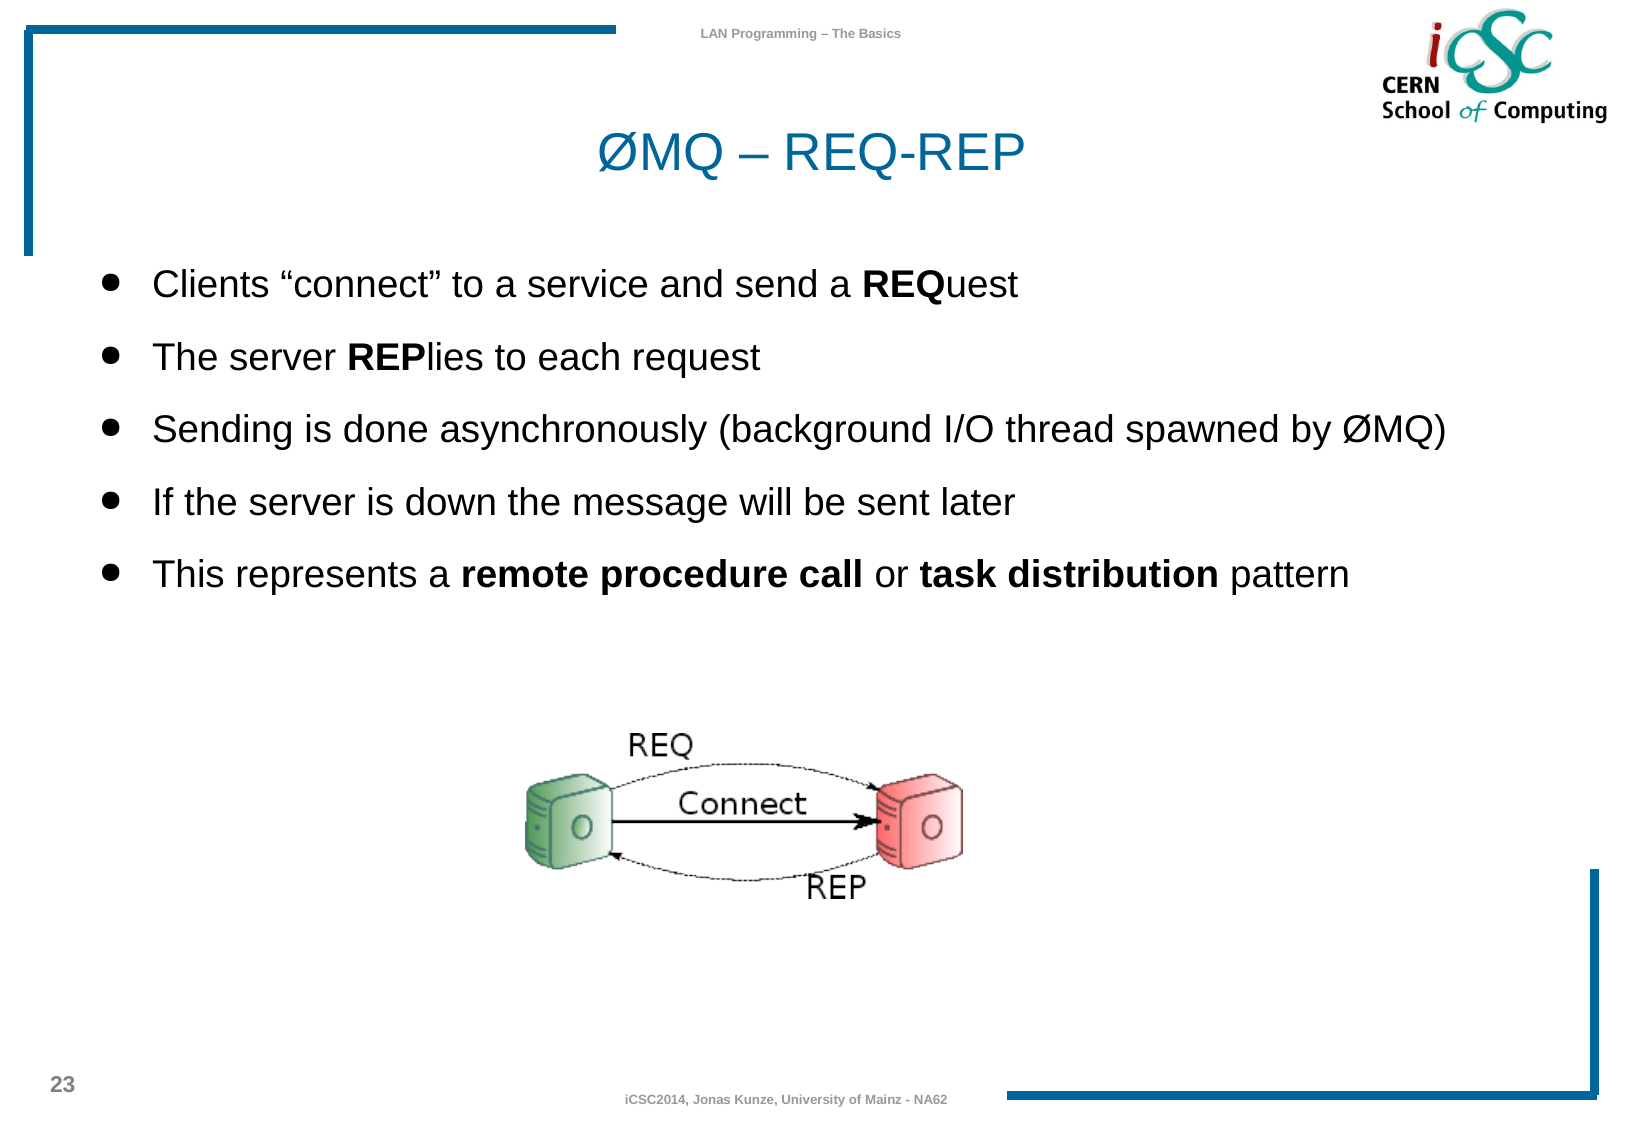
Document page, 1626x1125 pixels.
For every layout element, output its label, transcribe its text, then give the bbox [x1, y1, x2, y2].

title ØMQ – REQ-REP [81, 44, 1544, 233]
picture [525, 733, 963, 899]
list Clients “connect” to a service and send a REQuest The server REPlies to each request Sending is done asynchronously (background I/O thread spawned by ØMQ) If the server is down the message will be sent later This represents a remote procedure call or task distribution pattern [81, 263, 1512, 1051]
picture [1381, 8, 1608, 125]
